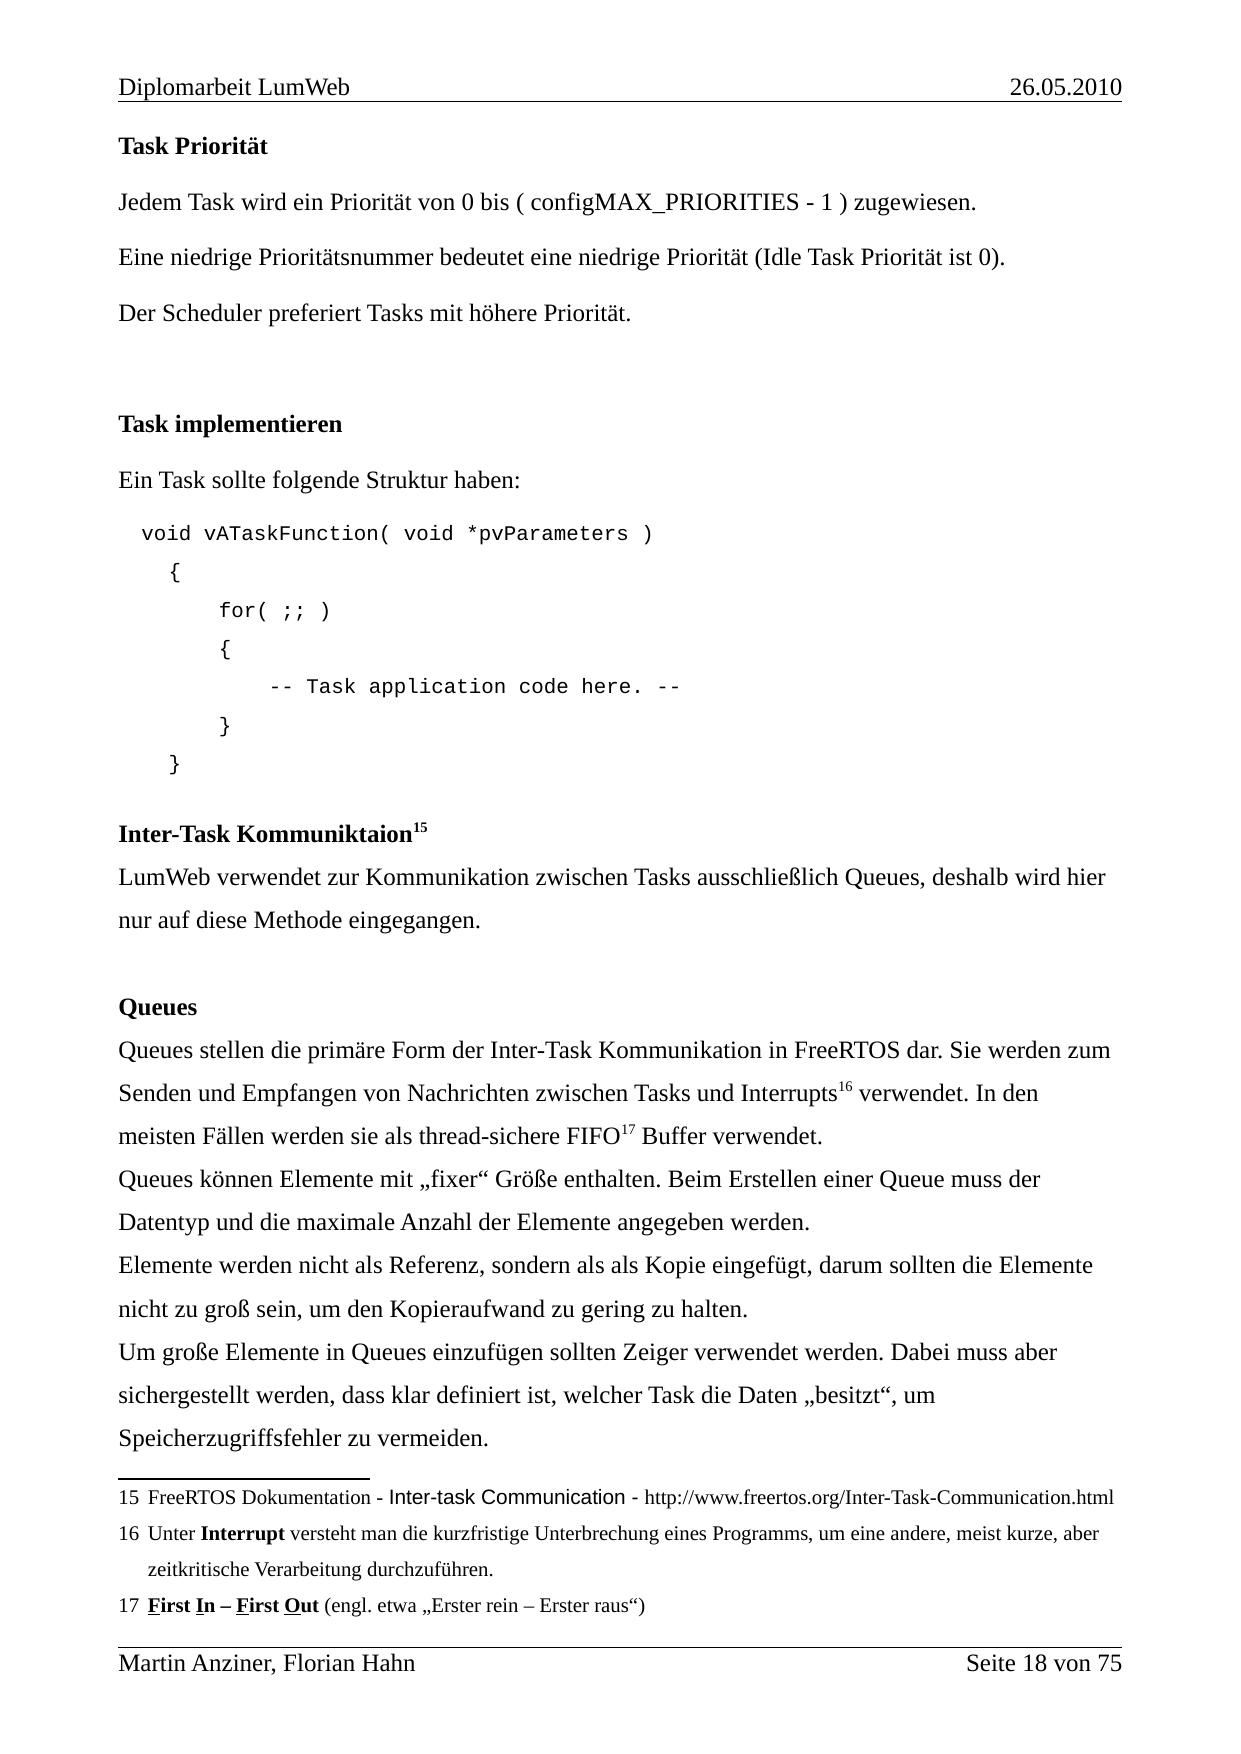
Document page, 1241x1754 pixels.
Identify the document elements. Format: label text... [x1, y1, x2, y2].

text LumWeb verwendet zur Kommunikation zwischen Tasks ausschließlich Queues, deshalb wird hier nur auf diese Methode eingegangen. [118, 862, 1122, 934]
text Eine niedrige Prioritätsnummer bedeutet eine niedrige Priorität (Idle Task Priorität ist 0). [118, 242, 1122, 271]
text Um große Elemente in Queues einzufügen sollten Zeiger verwendet werden. Dabei muss aber sichergestellt werden, dass klar definiert ist, welcher Task die Daten „besitzt“, um Speicherzugriffsfehler zu vermeiden. [118, 1337, 1122, 1452]
text Queues stellen die primäre Form der Inter-Task Kommunikation in FreeRTOS dar. Sie werden zum Senden und Empfangen von Nachrichten zwischen Tasks und Interrupts verwendet. In den meisten Fällen werden sie als thread-sichere FIFO Buffer verwendet. [118, 1035, 1122, 1150]
text void vATaskFunction( void *pvParameters ) [118, 521, 1122, 546]
text Task implementieren [118, 409, 1122, 438]
text for( ;; ) [118, 598, 1122, 623]
text -- Task application code here. -- [118, 674, 1122, 700]
text Der Scheduler preferiert Tasks mit höhere Priorität. [118, 298, 1122, 327]
text { [118, 636, 1122, 662]
text Queues [118, 992, 1122, 1021]
text Ein Task sollte folgende Struktur haben: [118, 465, 1122, 494]
text Unter Interrupt versteht man die kurzfristige Unterbrechung eines Programms, um eine andere, meist kurze, aber zeitkritische Verarbeitung durchzuführen. [118, 1521, 1122, 1581]
text } [118, 713, 1122, 739]
text FreeRTOS Dokumentation - Inter-task Communication - http://www.freertos.org/Inter-Task-Communication.html [118, 1485, 1122, 1509]
text Task Priorität [118, 131, 1122, 160]
text First In – First Out (engl. etwa „Erster rein – Erster raus“) [118, 1593, 1122, 1617]
text { [118, 559, 1122, 585]
text Elemente werden nicht als Referenz, sondern als als Kopie eingefügt, darum sollten die Elemente nicht zu groß sein, um den Kopieraufwand zu gering zu halten. [118, 1251, 1122, 1322]
text Jedem Task wird ein Priorität von 0 bis ( configMAX_PRIORITIES - 1 ) zugewiesen. [118, 187, 1122, 216]
text Queues können Elemente mit „fixer“ Größe enthalten. Beim Erstellen einer Queue muss der Datentyp und die maximale Anzahl der Elemente angegeben werden. [118, 1164, 1122, 1236]
text } [118, 751, 1122, 777]
text Inter-Task Kommuniktaion [118, 819, 1122, 848]
